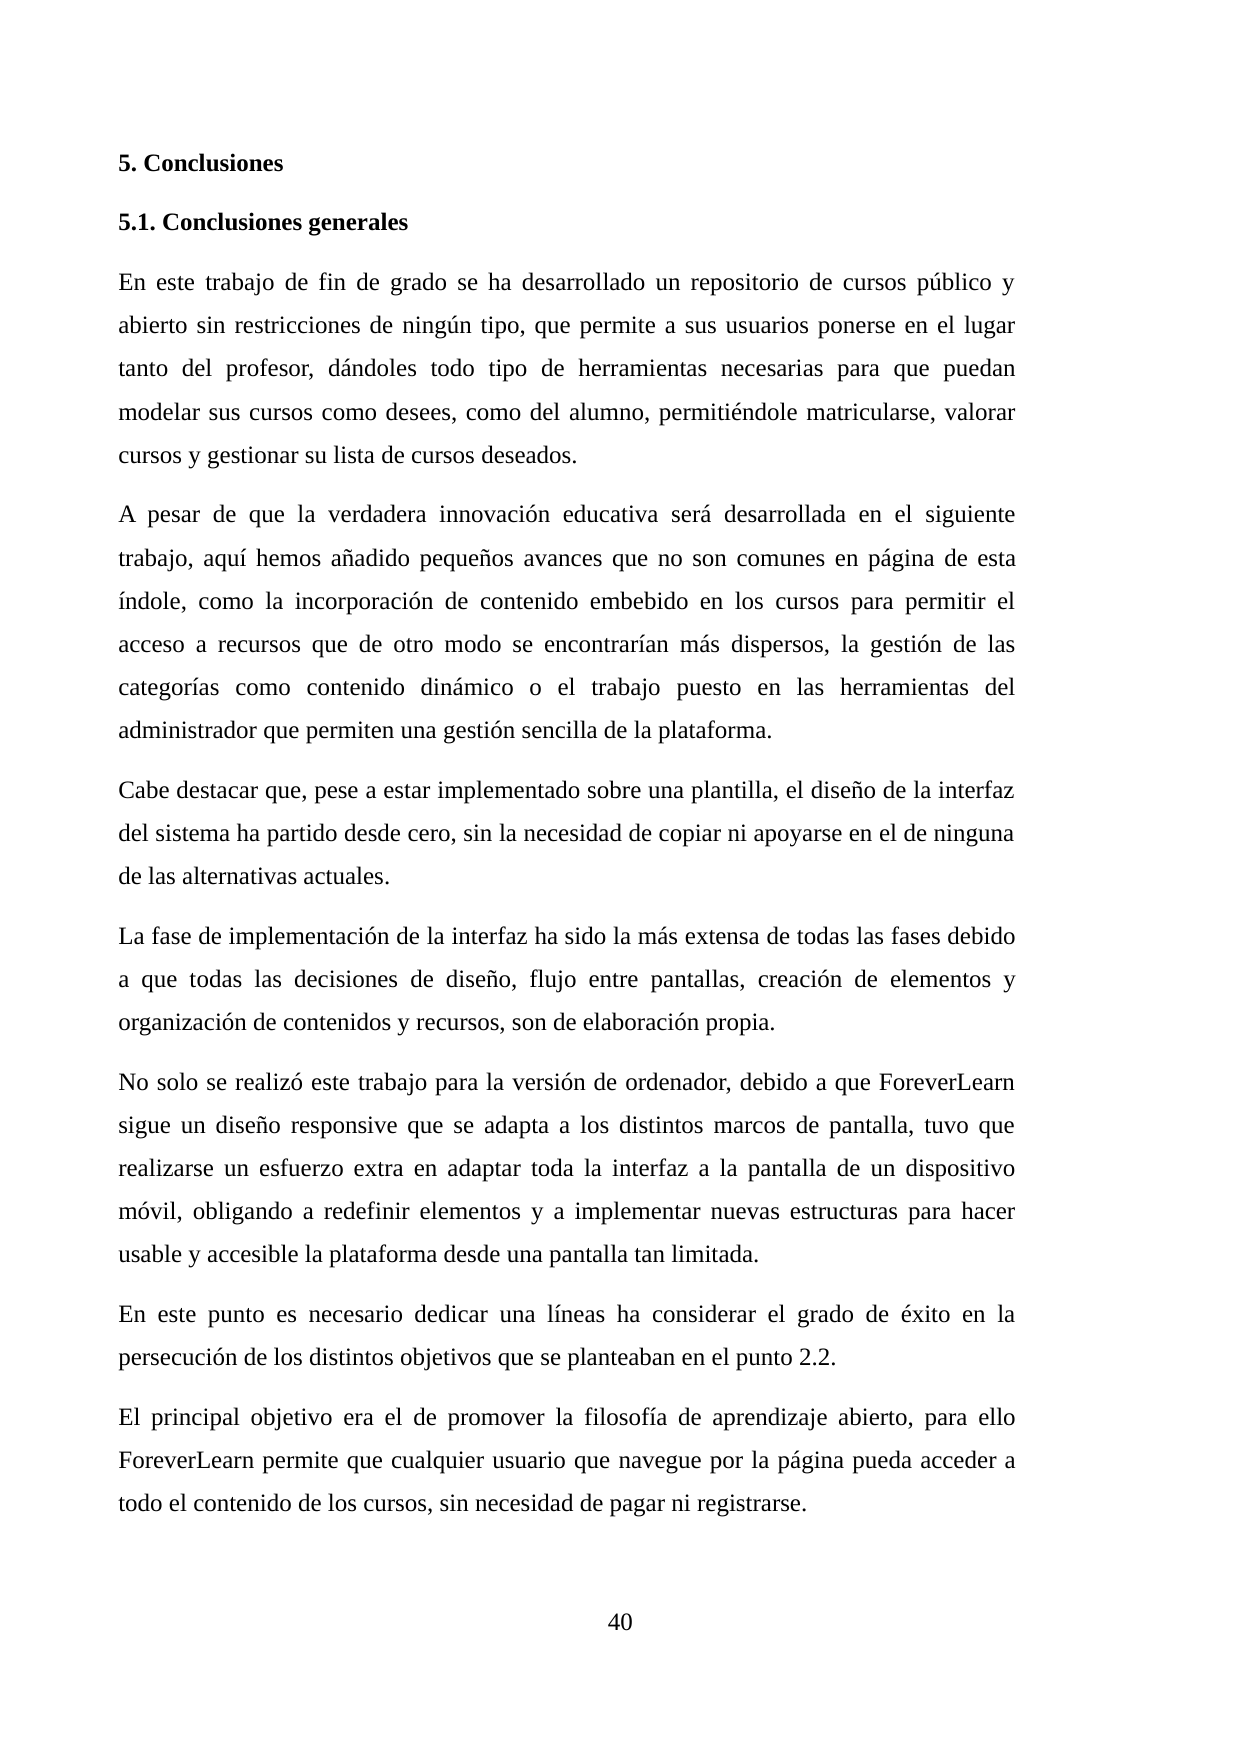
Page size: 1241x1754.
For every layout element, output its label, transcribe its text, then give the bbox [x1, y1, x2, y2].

text No solo se realizó este trabajo para la versión de ordenador, debido a que ForeverLearn sigue un diseño responsive que se adapta a los distintos marcos de pantalla, tuvo que realizarse un esfuerzo extra en adaptar toda la interfaz a la pantalla de un dispositivo móvil, obligando a redefinir elementos y a implementar nuevas estructuras para hacer usable y accesible la plataforma desde una pantalla tan limitada. [118, 1067, 1017, 1268]
text 5.1. Conclusiones generales [118, 207, 1017, 236]
text Cabe destacar que, pese a estar implementado sobre una plantilla, el diseño de la interfaz del sistema ha partido desde cero, sin la necesidad de copiar ni apoyarse en el de ninguna de las alternativas actuales. [118, 775, 1017, 890]
text En este trabajo de fin de grado se ha desarrollado un repositorio de cursos público y abierto sin restricciones de ningún tipo, que permite a sus usuarios ponerse en el lugar tanto del profesor, dándoles todo tipo de herramientas necesarias para que puedan modelar sus cursos como desees, como del alumno, permitiéndole matricularse, valorar cursos y gestionar su lista de cursos deseados. [118, 267, 1017, 468]
text En este punto es necesario dedicar una líneas ha considerar el grado de éxito en la persecución de los distintos objetivos que se planteaban en el punto 2.2. [118, 1299, 1017, 1371]
text La fase de implementación de la interfaz ha sido la más extensa de todas las fases debido a que todas las decisiones de diseño, flujo entre pantallas, creación de elementos y organización de contenidos y recursos, son de elaboración propia. [118, 921, 1017, 1036]
text El principal objetivo era el de promover la filosofía de aprendizaje abierto, para ello ForeverLearn permite que cualquier usuario que navegue por la página pueda acceder a todo el contenido de los cursos, sin necesidad de pagar ni registrarse. [118, 1402, 1017, 1517]
text 5. Conclusiones [118, 148, 1017, 176]
text A pesar de que la verdadera innovación educativa será desarrollada en el siguiente trabajo, aquí hemos añadido pequeños avances que no son comunes en página de esta índole, como la incorporación de contenido embebido en los cursos para permitir el acceso a recursos que de otro modo se encontrarían más dispersos, la gestión de las categorías como contenido dinámico o el trabajo puesto en las herramientas del administrador que permiten una gestión sencilla de la plataforma. [118, 499, 1017, 744]
